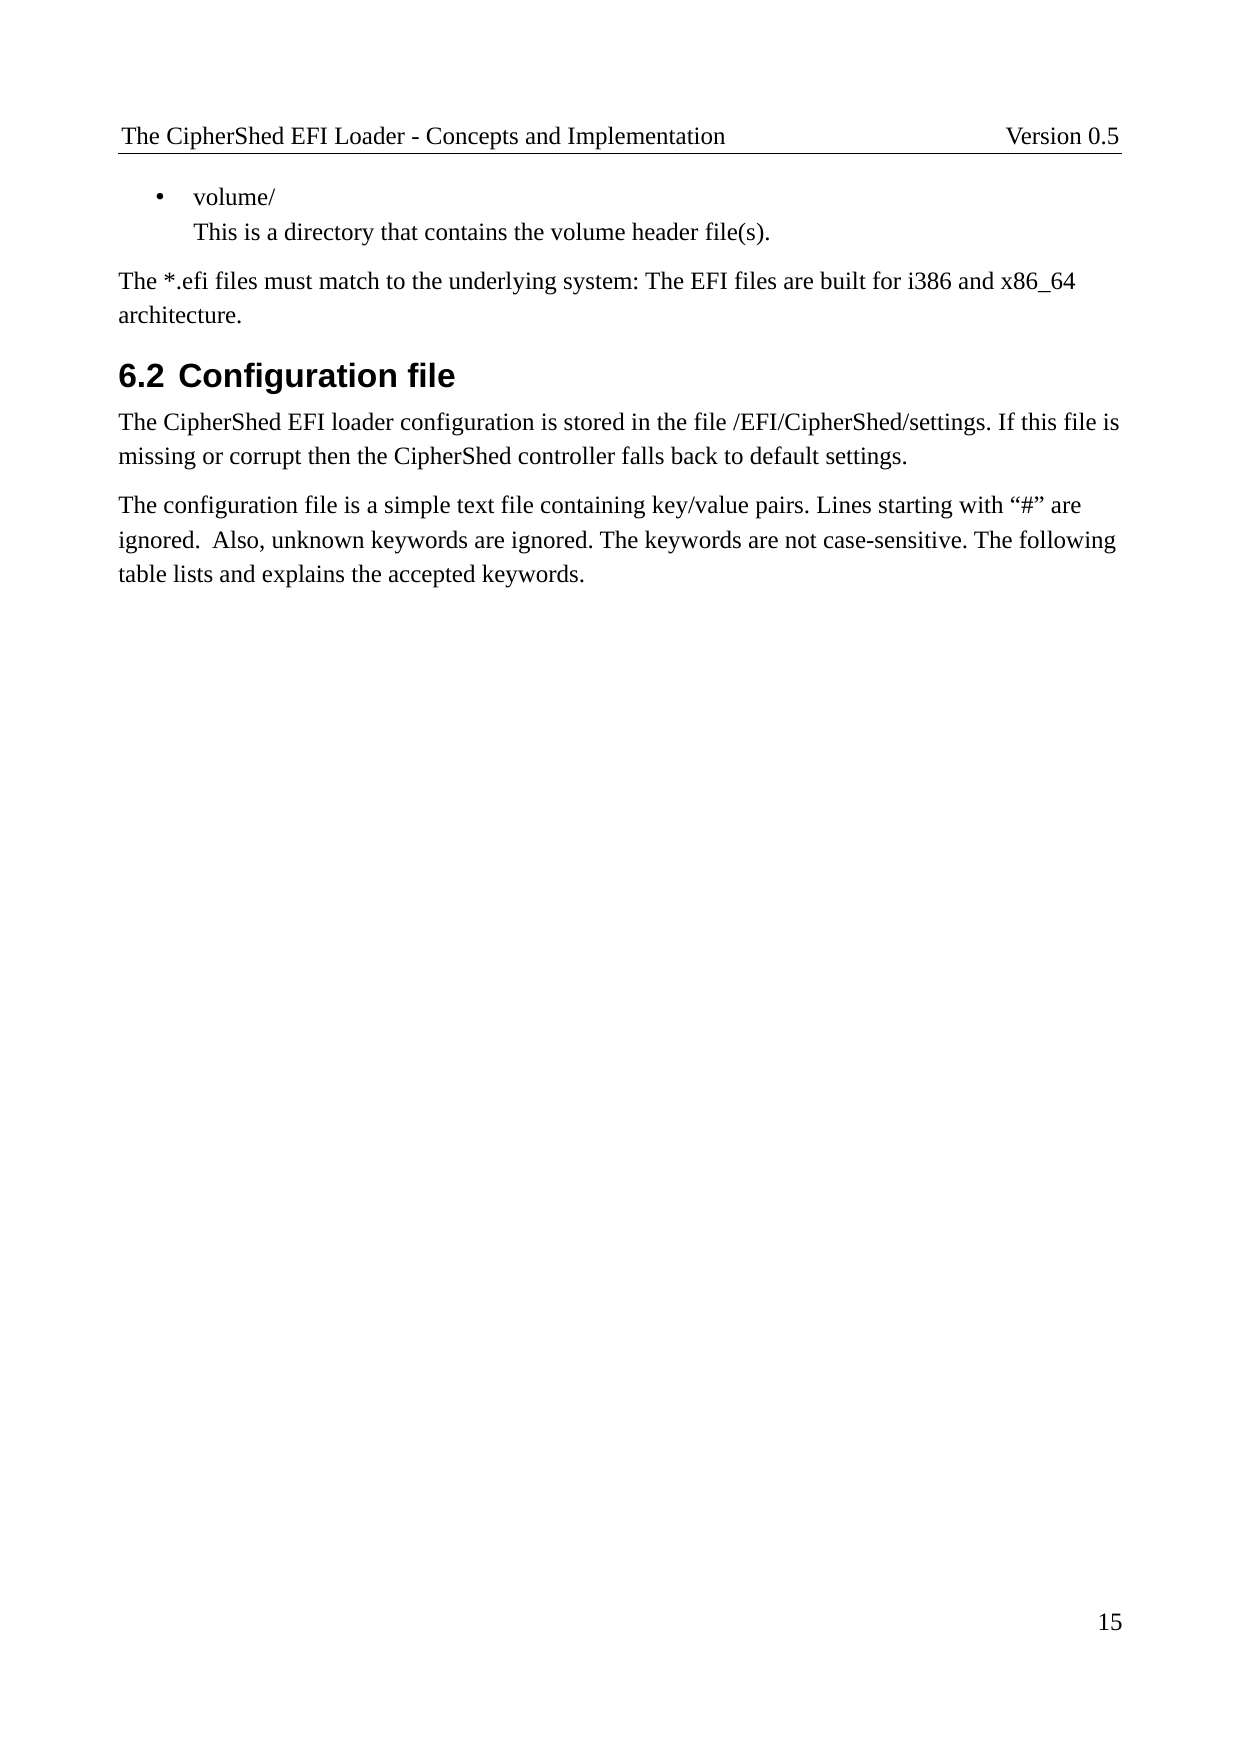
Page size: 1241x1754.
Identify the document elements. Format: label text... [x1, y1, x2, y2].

text The *.efi files must match to the underlying system: The EFI files are built for i386 and x86_64 architecture. [118, 266, 1122, 329]
list volume/ This is a directory that contains the volume header file(s). [156, 182, 1122, 246]
text The configuration file is a simple text file containing key/value pairs. Lines starting with “#” are ignored. Also, unknown keywords are ignored. The keywords are not case-sensitive. The following table lists and explains the accepted keywords. [118, 490, 1122, 588]
subtitle Configuration file [118, 356, 1122, 394]
text The CipherShed EFI loader configuration is stored in the file /EFI/CipherShed/settings. If this file is missing or corrupt then the CipherShed controller falls back to default settings. [118, 407, 1122, 470]
